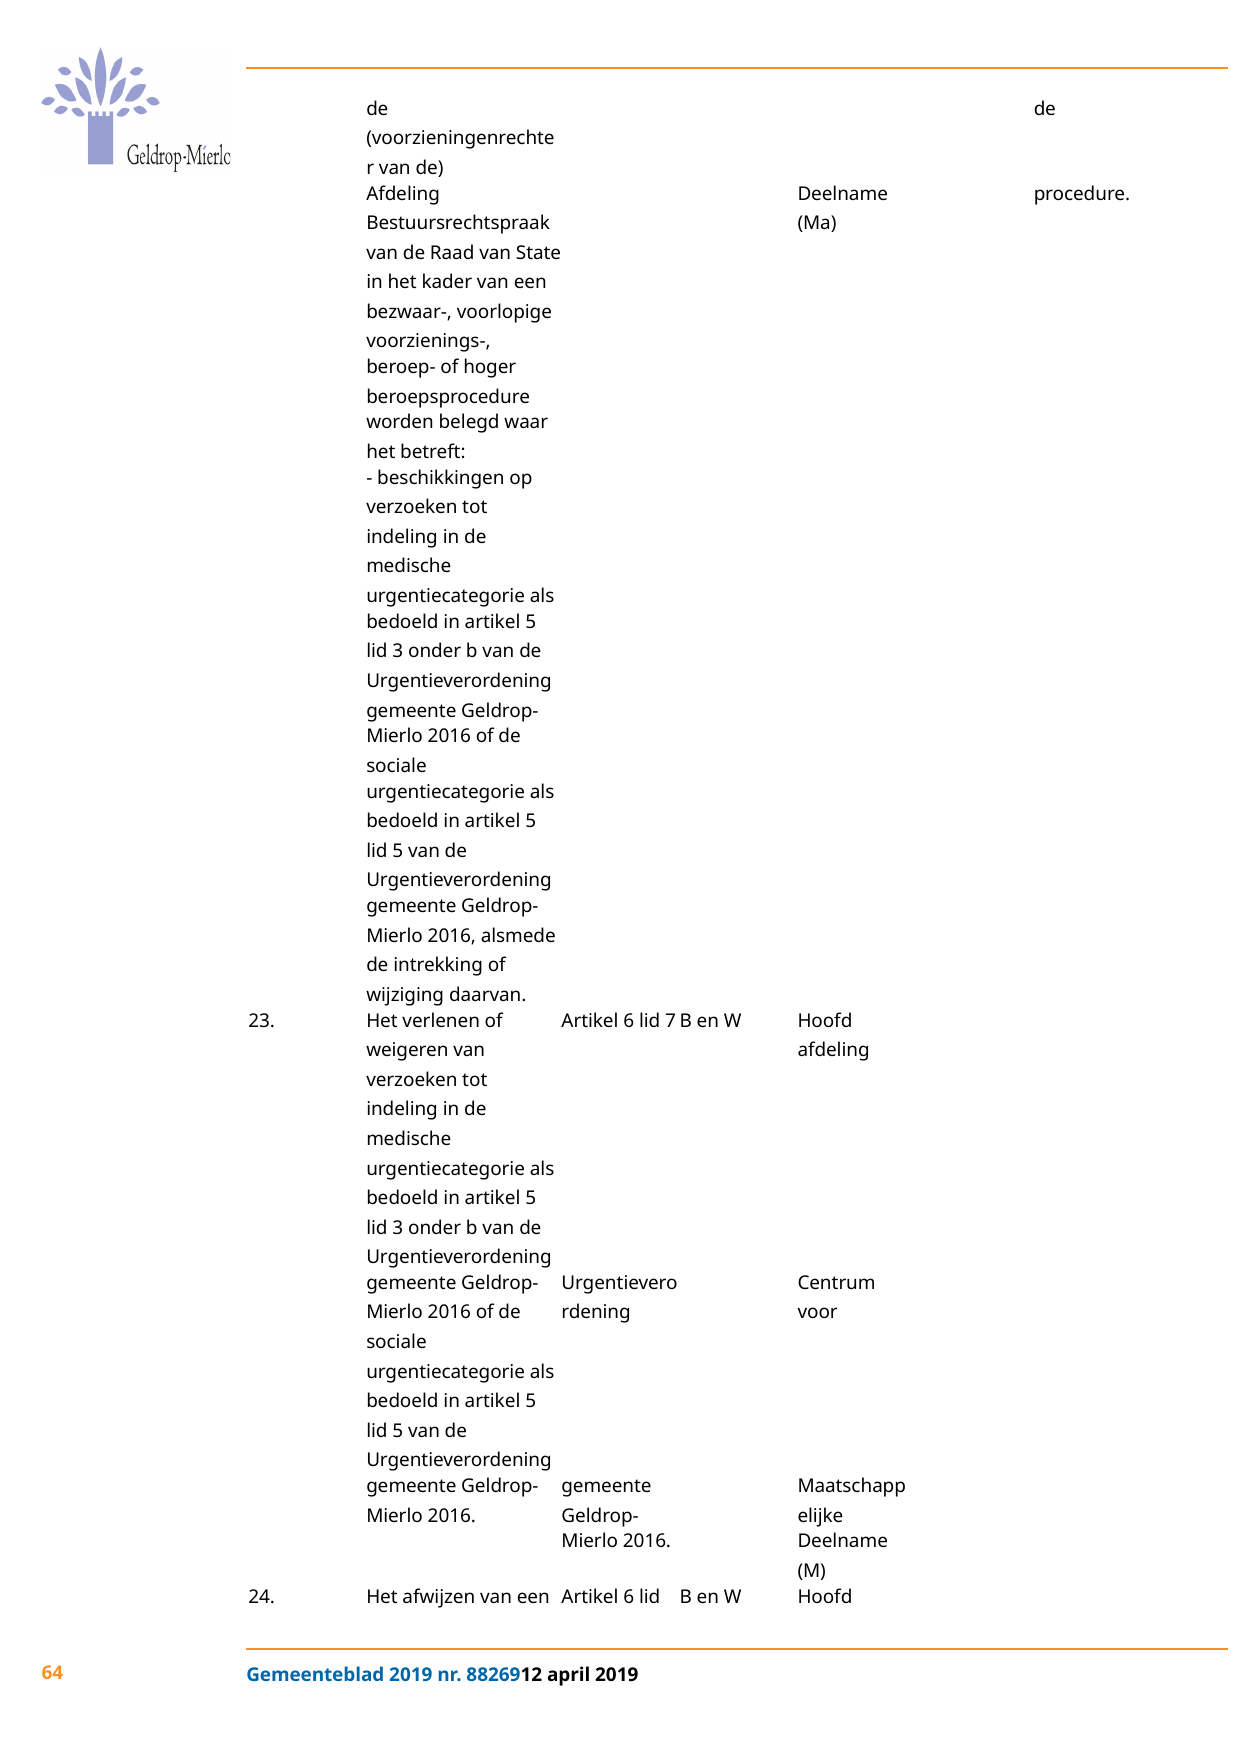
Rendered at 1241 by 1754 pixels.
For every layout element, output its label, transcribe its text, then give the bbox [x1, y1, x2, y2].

table_cell worden belegd waar het betreft: [366, 409, 561, 464]
table_cell de (voorzieningenrechter van de) [366, 95, 561, 180]
table_cell [915, 778, 1033, 892]
table_cell [915, 353, 1033, 409]
table_cell bedoeld in artikel 5 lid 3 onder b van de Urgentieverordening gemeente Geldrop- [366, 608, 561, 722]
table_cell gemeente Geldrop-Mierlo 2016, alsmede de intrekking of wijziging daarvan. [366, 892, 561, 1007]
table_cell [797, 778, 915, 892]
table_cell [915, 180, 1033, 353]
table_cell [1034, 1528, 1152, 1583]
table_cell [248, 892, 366, 1007]
table_cell [561, 180, 679, 353]
table_cell [248, 778, 366, 892]
table_cell [915, 464, 1033, 608]
table_cell [1034, 723, 1152, 778]
table_cell [915, 1473, 1033, 1528]
table_cell [915, 1269, 1033, 1472]
table_cell [248, 723, 366, 778]
table_cell [797, 353, 915, 409]
table_cell [561, 464, 679, 608]
table_cell 23. [248, 1007, 366, 1269]
table_cell [679, 778, 797, 892]
table_cell procedure. [1034, 180, 1152, 353]
table_cell Mierlo 2016. [561, 1528, 679, 1583]
table_cell [679, 892, 797, 1007]
table_cell [679, 95, 797, 180]
table_cell [797, 892, 915, 1007]
table_cell [561, 723, 679, 778]
table_cell beroep- of hoger beroepsprocedure [366, 353, 561, 409]
table_cell urgentiecategorie als bedoeld in artikel 5 lid 5 van de Urgentieverordening [366, 778, 561, 892]
table_cell [797, 608, 915, 722]
table_cell [915, 409, 1033, 464]
table_cell [248, 608, 366, 722]
table_cell Het verlenen of weigeren van verzoeken tot indeling in de medische urgentiecategorie als bedoeld in artikel 5 lid 3 onder b van de Urgentieverordening [366, 1007, 561, 1269]
table_cell [561, 353, 679, 409]
table_cell Hoofd afdeling [797, 1007, 915, 1269]
table_cell [679, 1528, 797, 1583]
table_cell [679, 1269, 797, 1472]
table_cell [797, 464, 915, 608]
table_cell [797, 95, 915, 180]
table_cell [248, 1473, 366, 1528]
table_cell Hoofd [797, 1583, 915, 1609]
table_cell Mierlo 2016 of de sociale [366, 723, 561, 778]
table_cell de [1034, 95, 1152, 180]
table_cell [679, 409, 797, 464]
table_cell [797, 723, 915, 778]
table_cell Maatschappelijke [797, 1473, 915, 1528]
table_cell Deelname (Ma) [797, 180, 915, 353]
table_cell [915, 723, 1033, 778]
table_cell [1034, 464, 1152, 608]
table_cell Deelname (M) [797, 1528, 915, 1583]
table_cell [679, 353, 797, 409]
table_cell [797, 409, 915, 464]
table_cell [366, 1528, 561, 1583]
table_cell [561, 778, 679, 892]
table_cell [561, 409, 679, 464]
table_cell [561, 608, 679, 722]
table_cell [1034, 1269, 1152, 1472]
table_cell [1034, 608, 1152, 722]
table_cell [679, 1473, 797, 1528]
table_cell [1034, 892, 1152, 1007]
table_cell [1034, 409, 1152, 464]
table_cell [1034, 1007, 1152, 1269]
table_cell [679, 723, 797, 778]
table_cell [248, 464, 366, 608]
table_cell Artikel 6 lid 7 [561, 1007, 679, 1269]
table_cell [561, 892, 679, 1007]
table_cell [1034, 1583, 1152, 1609]
table_cell [248, 95, 366, 180]
table_cell - beschikkingen op verzoeken tot indeling in de medische urgentiecategorie als [366, 464, 561, 608]
table_cell [679, 180, 797, 353]
table_cell Afdeling Bestuursrechtspraak van de Raad van State in het kader van een bezwaar-, voorlopige voorzienings-, [366, 180, 561, 353]
table_cell Centrum voor [797, 1269, 915, 1472]
picture [41, 47, 231, 172]
table_cell [915, 1528, 1033, 1583]
table_cell [679, 608, 797, 722]
table_cell [1034, 1473, 1152, 1528]
table_cell [248, 1269, 366, 1472]
table_cell B en W [679, 1583, 797, 1609]
table_cell gemeente Geldrop-Mierlo 2016 of de sociale urgentiecategorie als bedoeld in artikel 5 lid 5 van de Urgentieverordening [366, 1269, 561, 1472]
table_cell Het afwijzen van een [366, 1583, 561, 1609]
table_cell [248, 353, 366, 409]
table_cell gemeente Geldrop-Mierlo 2016. [366, 1473, 561, 1528]
table_cell 24. [248, 1583, 366, 1609]
table_cell Urgentieverordening [561, 1269, 679, 1472]
table_cell [915, 608, 1033, 722]
table_cell [248, 409, 366, 464]
table_cell [915, 1583, 1033, 1609]
table_cell [1034, 778, 1152, 892]
table_cell B en W [679, 1007, 797, 1269]
table_cell gemeente Geldrop- [561, 1473, 679, 1528]
table_cell [915, 892, 1033, 1007]
table_cell [915, 1007, 1033, 1269]
table_cell [679, 464, 797, 608]
table_cell [915, 95, 1033, 180]
table_cell [561, 95, 679, 180]
table_cell Artikel 6 lid [561, 1583, 679, 1609]
table_cell [1034, 353, 1152, 409]
table_cell [248, 180, 366, 353]
table_cell [248, 1528, 366, 1583]
